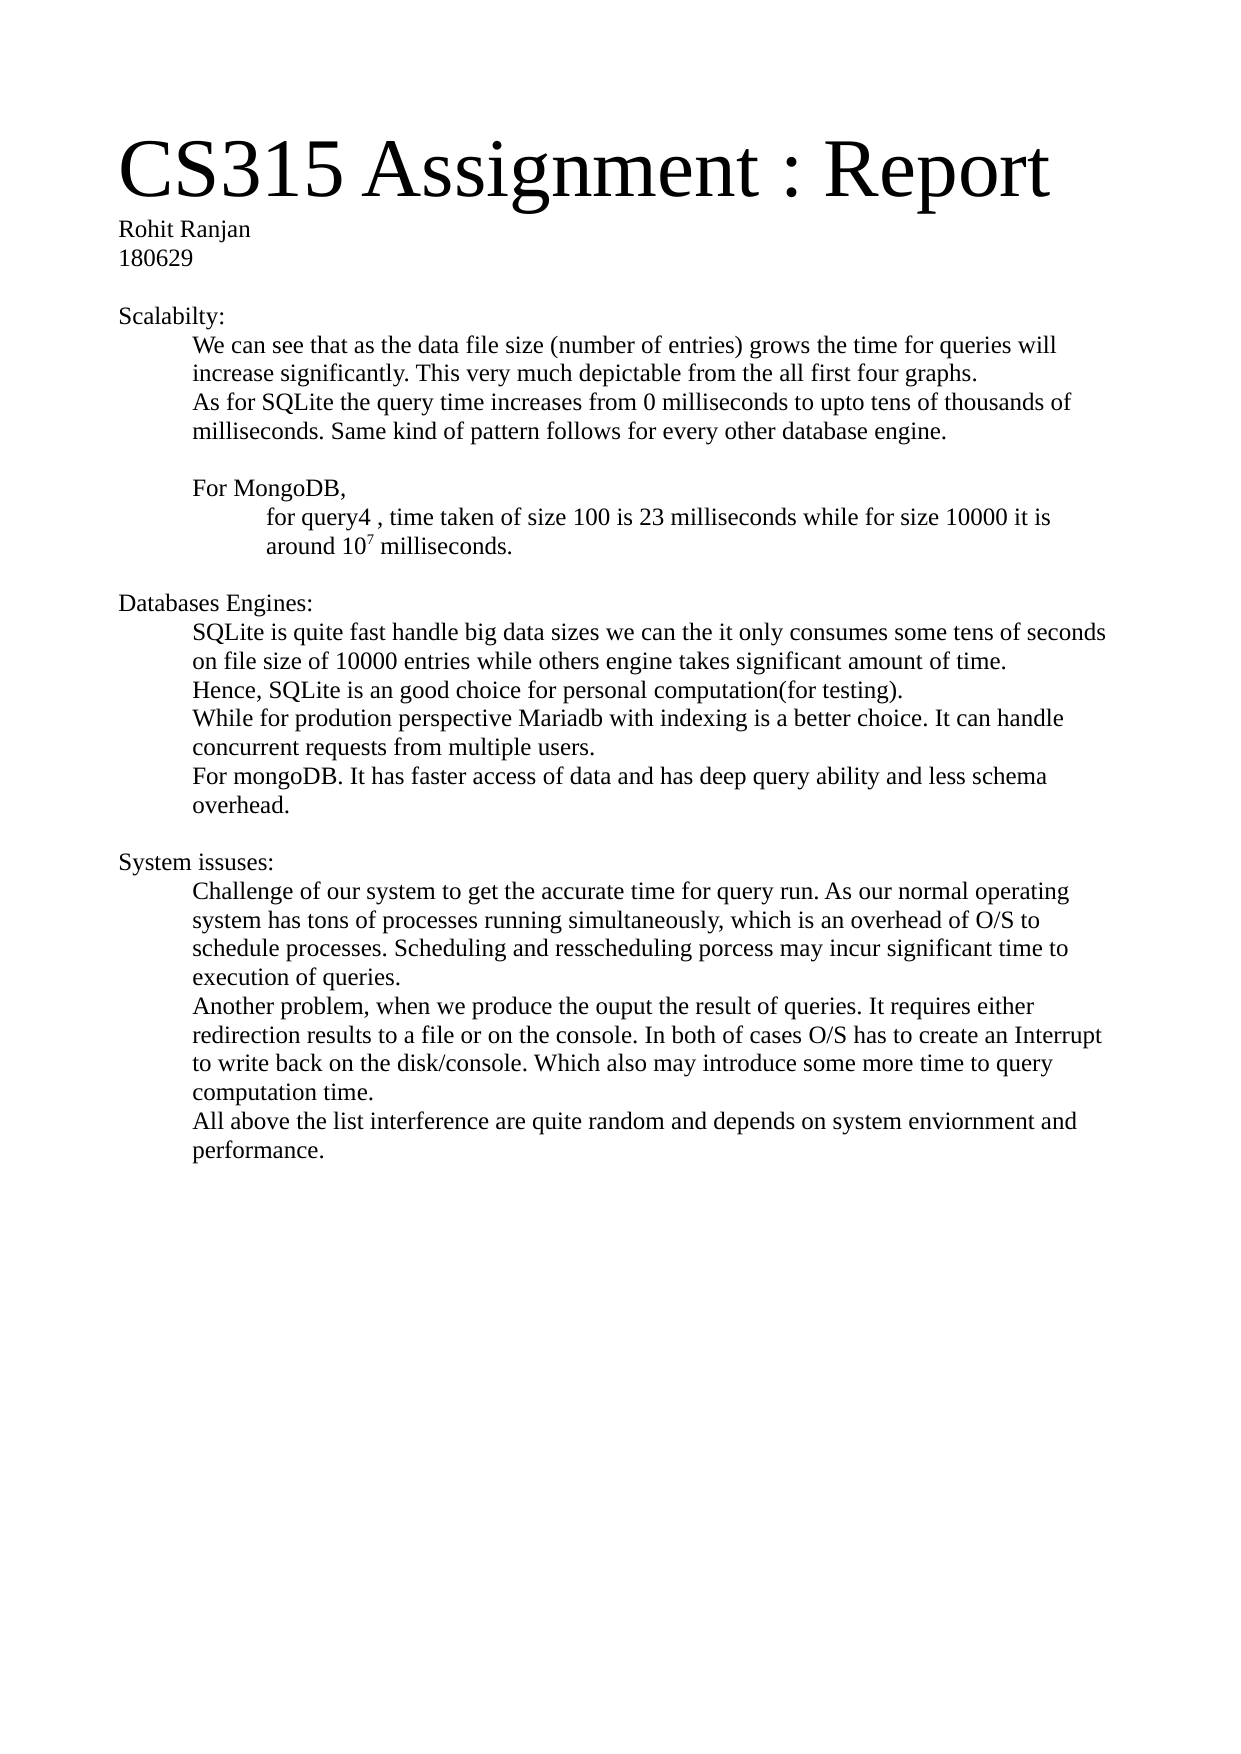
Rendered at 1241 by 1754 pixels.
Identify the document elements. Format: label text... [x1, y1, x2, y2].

text Another problem, when we produce the ouput the result of queries. It requires either redirection results to a file or on the console. In both of cases O/S has to create an Interrupt to write back on the disk/console. Which also may introduce some more time to query computation time. [118, 991, 1122, 1106]
text Databases Engines: [118, 588, 1122, 617]
text Challenge of our system to get the accurate time for query run. As our normal operating system has tons of processes running simultaneously, which is an overhead of O/S to schedule processes. Scheduling and resscheduling porcess may incur significant time to execution of queries. [118, 876, 1122, 991]
text For MongoDB, [118, 473, 1122, 502]
text While for prodution perspective Mariadb with indexing is a better choice. It can handle concurrent requests from multiple users. [118, 703, 1122, 761]
text SQLite is quite fast handle big data sizes we can the it only consumes some tens of seconds on file size of 10000 entries while others engine takes significant amount of time. [118, 617, 1122, 675]
text As for SQLite the query time increases from 0 milliseconds to upto tens of thousands of milliseconds. Same kind of pattern follows for every other database engine. [118, 387, 1122, 445]
text System issuses: [118, 847, 1122, 876]
text Hence, SQLite is an good choice for personal computation(for testing). [118, 675, 1122, 703]
text Scalabilty: [118, 301, 1122, 330]
text All above the list interference are quite random and depends on system enviornment and performance. [118, 1106, 1122, 1163]
text For mongoDB. It has faster access of data and has deep query ability and less schema overhead. [118, 761, 1122, 818]
text We can see that as the data file size (number of entries) grows the time for queries will increase significantly. This very much depictable from the all first four graphs. [118, 330, 1122, 387]
text for query4 , time taken of size 100 is 23 milliseconds while for size 10000 it is around 107 milliseconds. [118, 502, 1122, 560]
